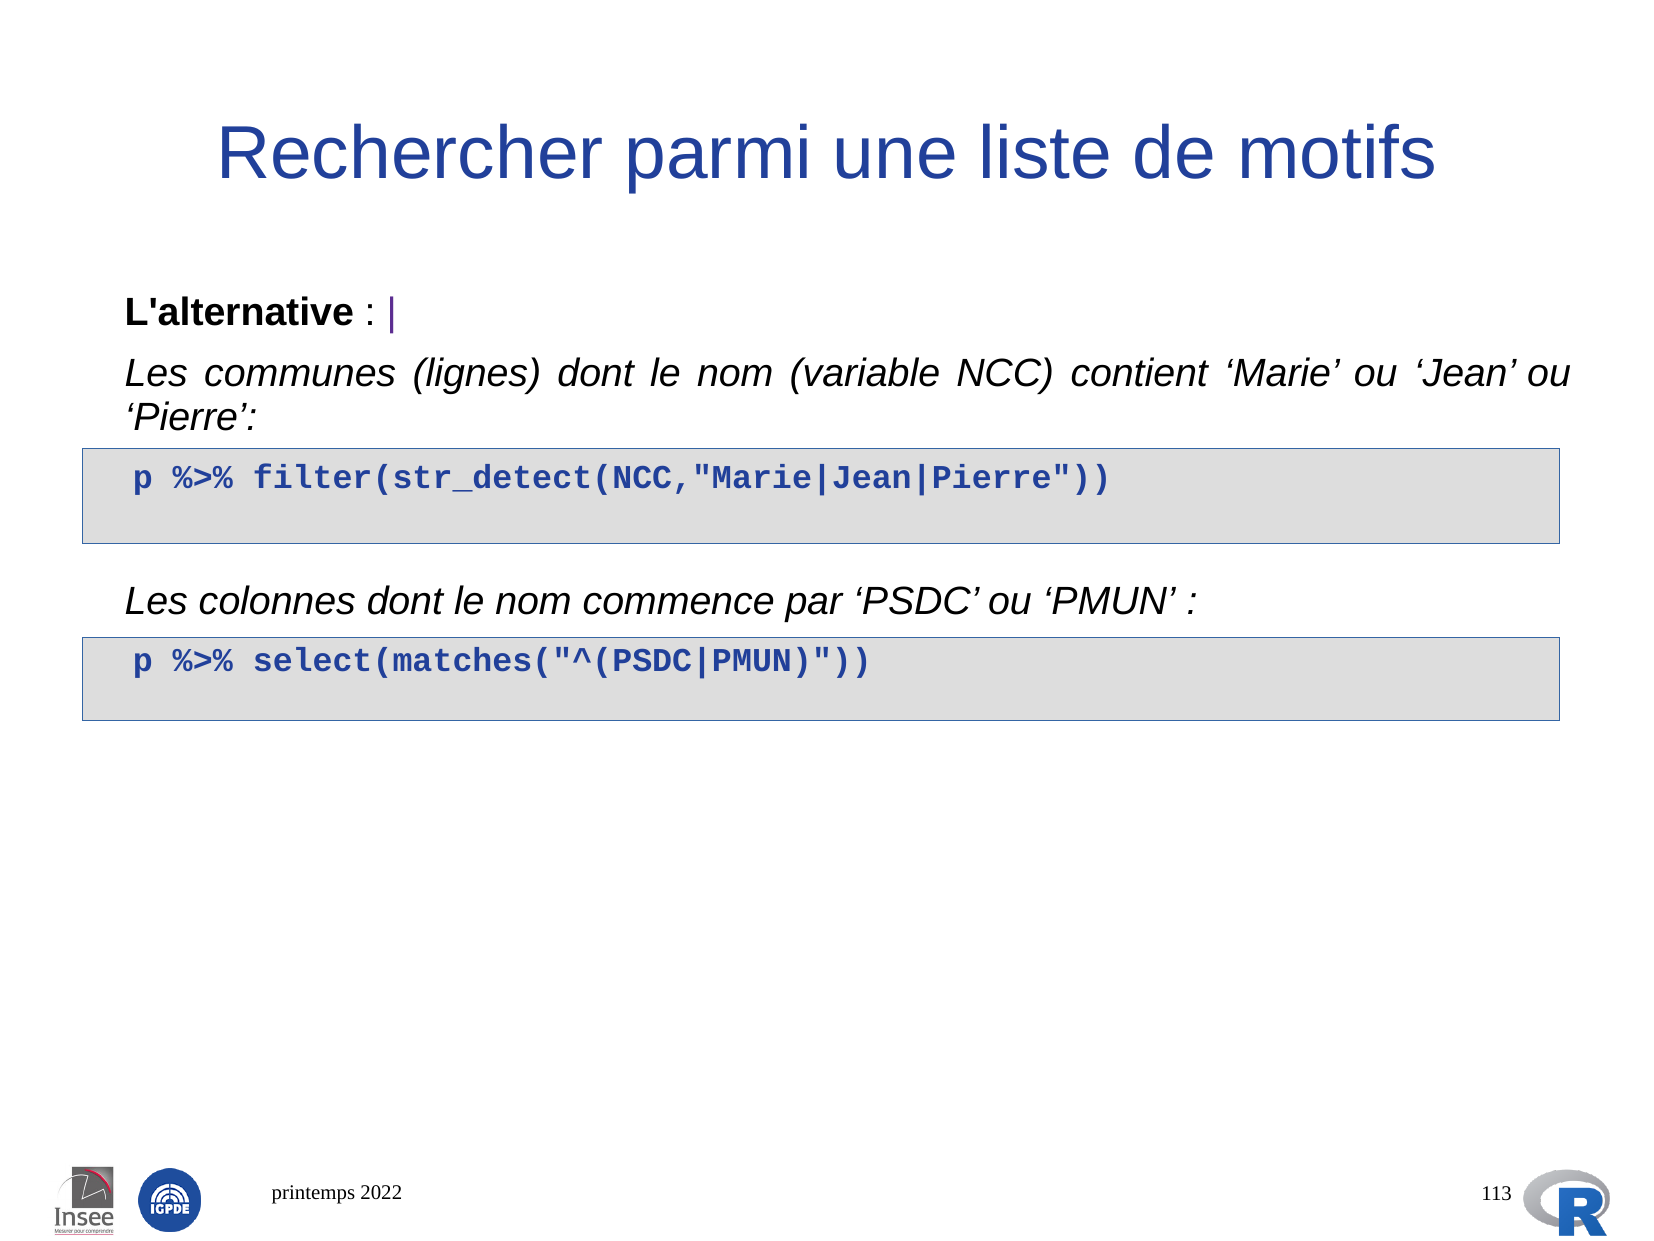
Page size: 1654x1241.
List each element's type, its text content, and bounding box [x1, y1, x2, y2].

picture [1523, 1169, 1610, 1236]
text_box p %>% select(matches("^(PSDC|PMUN)")) [82, 637, 1560, 721]
picture [47, 1163, 120, 1236]
title Rechercher parmi une liste de motifs [82, 49, 1571, 257]
picture [138, 1168, 201, 1232]
text_box p %>% filter(str_detect(NCC,"Marie|Jean|Pierre")) [82, 448, 1560, 544]
list L'alternative : | Les communes (lignes) dont le nom (variable NCC) contient ‘Marie’ ou ‘Jean’ ou ‘Pierre’: Les colonnes dont le nom commence par ‘PSDC’ ou ‘PMUN’ : [82, 290, 1571, 626]
